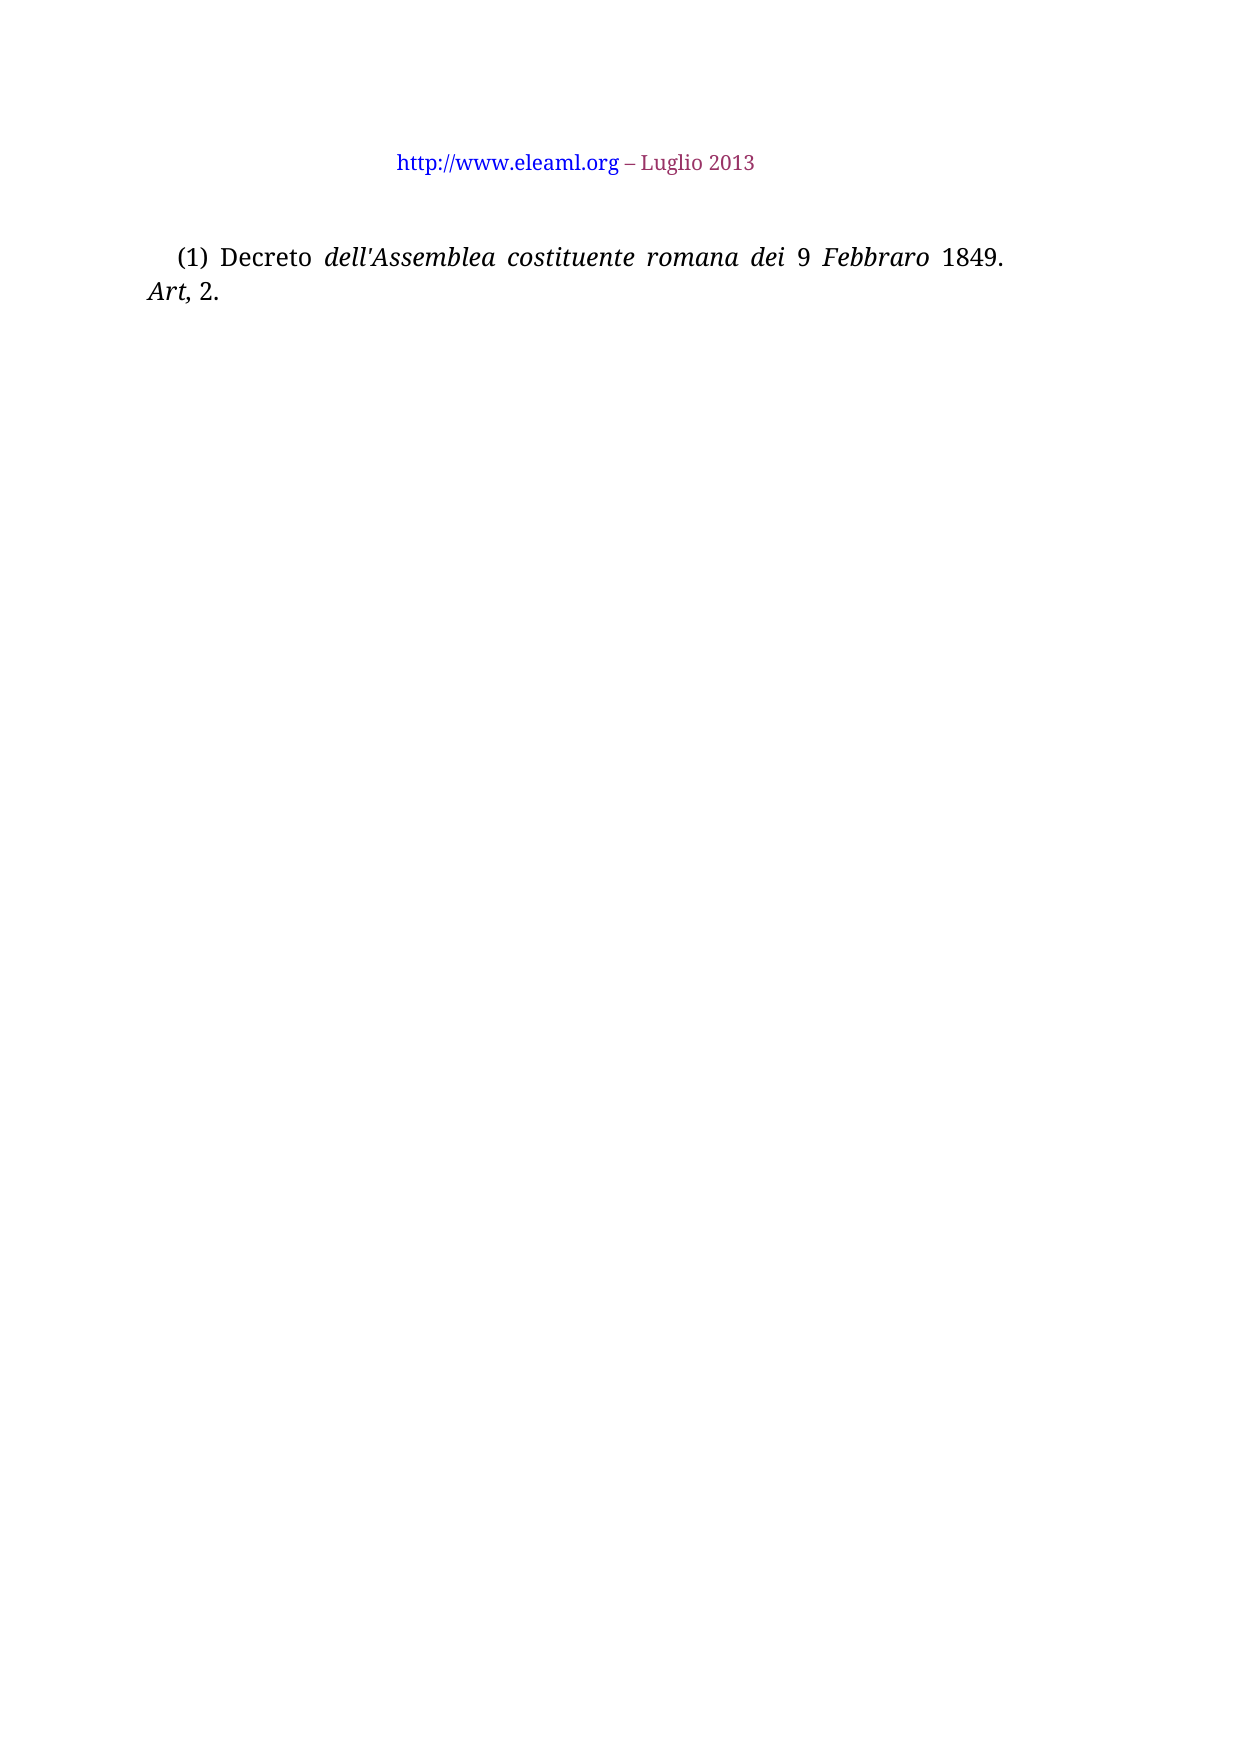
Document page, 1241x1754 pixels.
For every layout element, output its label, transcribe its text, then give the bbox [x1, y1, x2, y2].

text (1) Decreto dell'Assemblea costituente romana dei 9 Febbraro 1849. Art, 2. [148, 239, 1004, 308]
